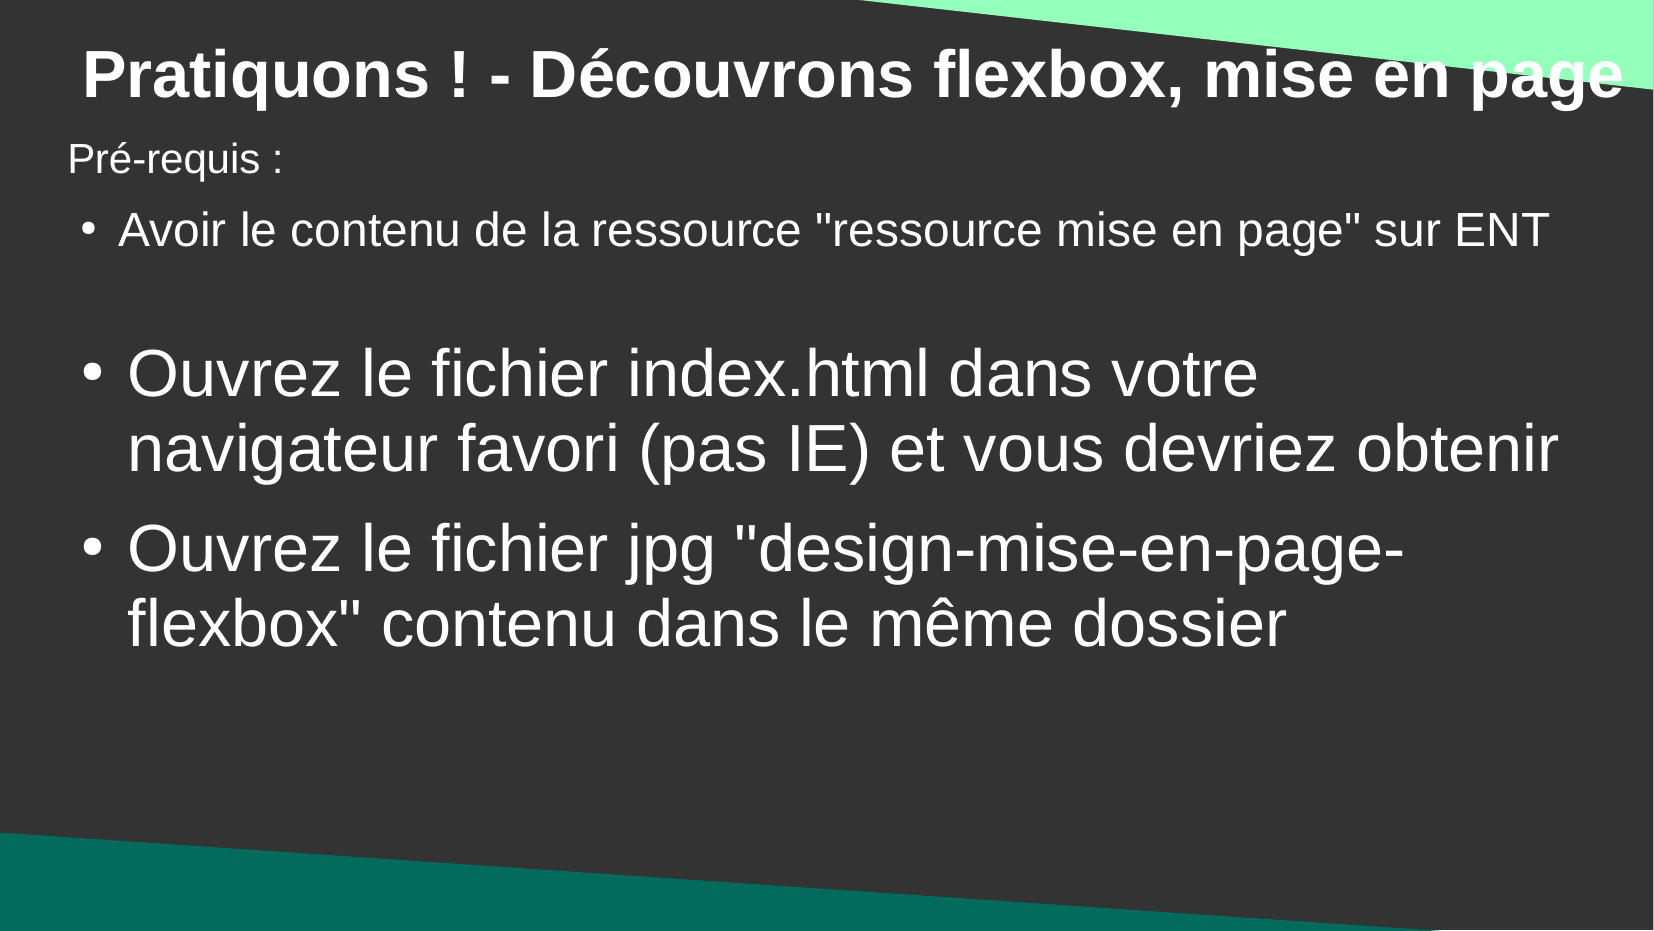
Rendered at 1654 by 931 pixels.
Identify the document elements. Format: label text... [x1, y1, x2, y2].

list Ouvrez le fichier index.html dans votre navigateur favori (pas IE) et vous devriez obtenir Ouvrez le fichier jpg "design-mise-en-page-flexbox" contenu dans le même dossier [64, 335, 1589, 665]
text_box [859, 0, 1654, 90]
title Pratiquons ! - Découvrons flexbox, mise en page [82, 37, 1630, 112]
list Pré-requis : Avoir le contenu de la ressource "ressource mise en page" sur ENT [67, 135, 1607, 293]
